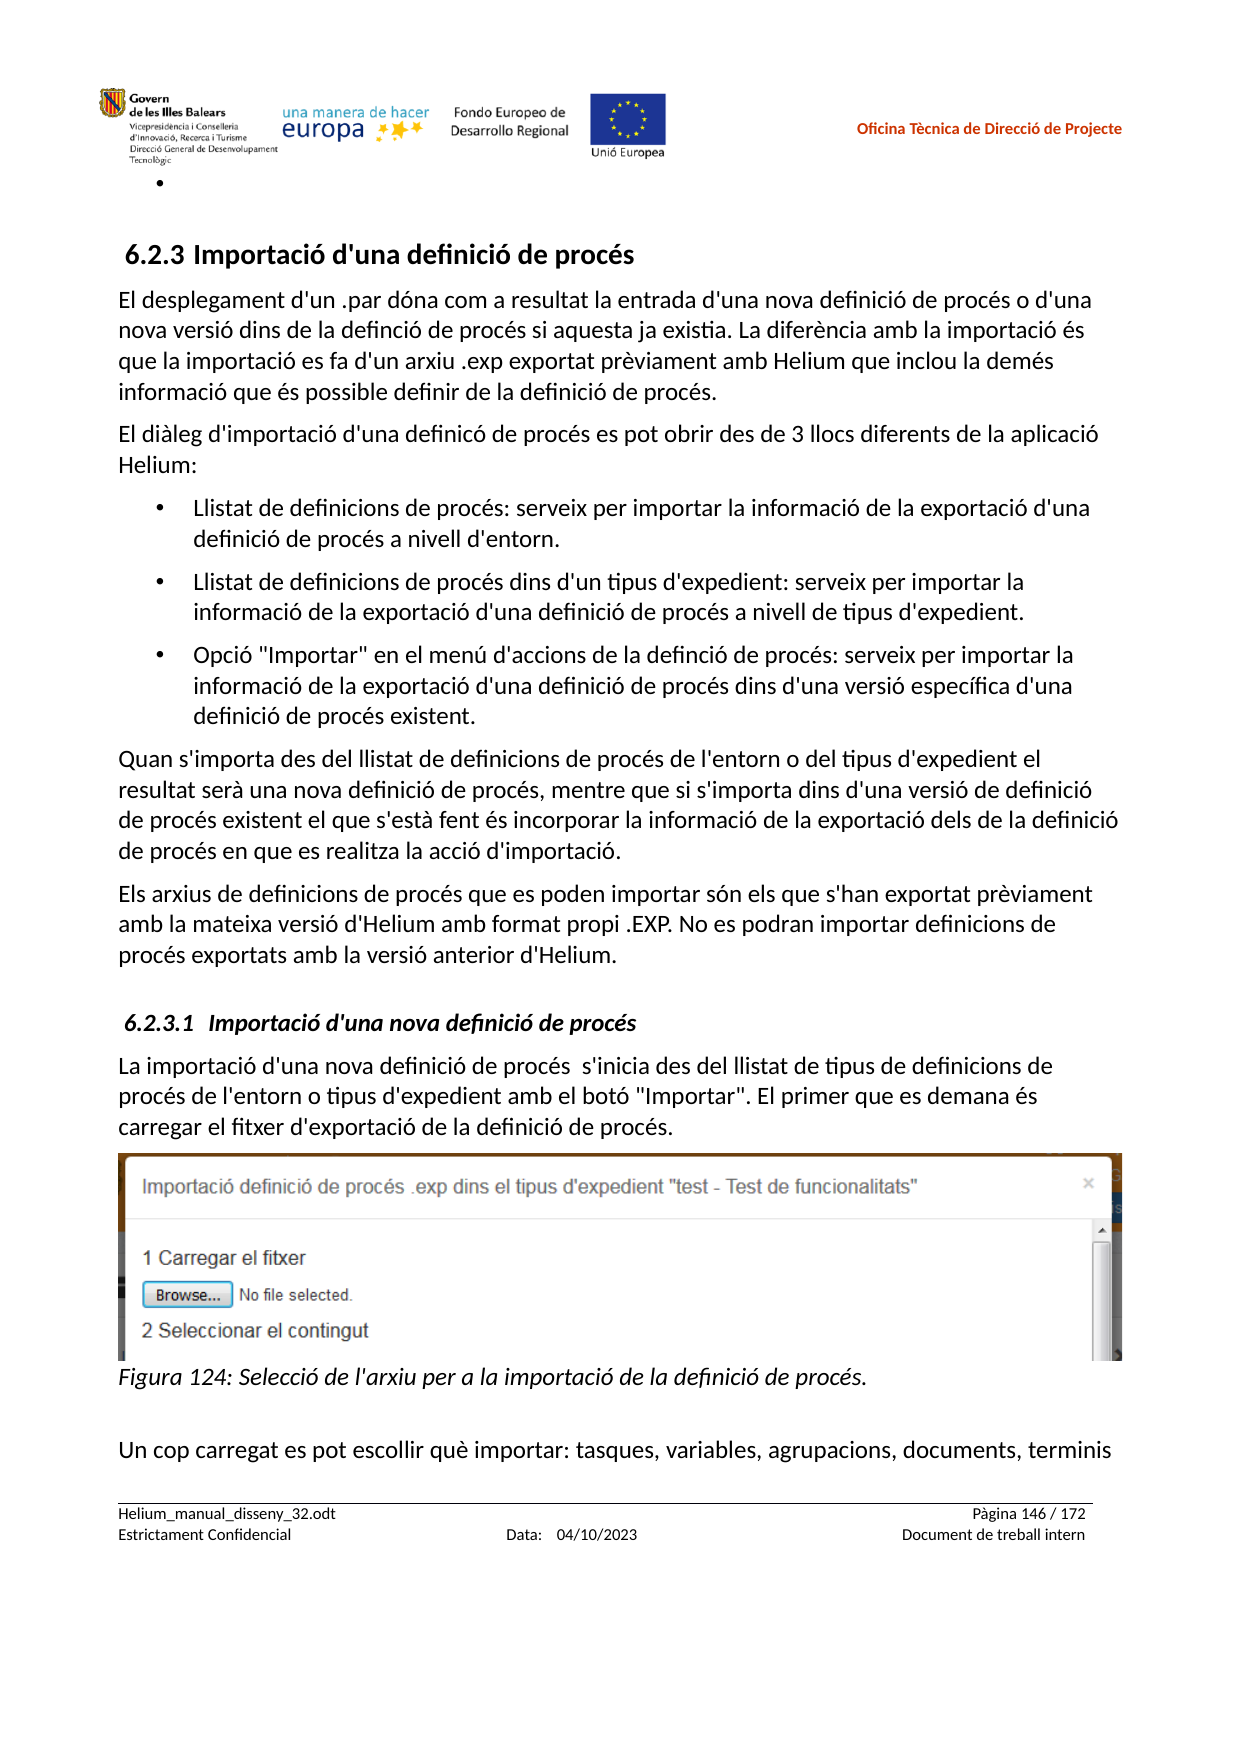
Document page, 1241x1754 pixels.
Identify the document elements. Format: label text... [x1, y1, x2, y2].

text Figura 124: Selecció de l'arxiu per a la importació de la definició de procés. [118, 1361, 1122, 1391]
picture [118, 1153, 1123, 1361]
text La importació d'una nova definició de procés s'inicia des del llistat de tipus de definicions de procés de l'entorn o tipus d'expedient amb el botó "Importar". El primer que es demana és carregar el fitxer d'exportació de la definició de procés. [118, 1050, 1122, 1141]
list Llistat de definicions de procés: serveix per importar la informació de la exportació d'una definició de procés a nivell d'entorn. [156, 492, 1122, 553]
text Un cop carregat es pot escollir què importar: tasques, variables, agrupacions, documents, terminis [118, 1434, 1122, 1465]
list Llistat de definicions de procés dins d'un tipus d'expedient: serveix per importar la informació de la exportació d'una definició de procés a nivell de tipus d'expedient. [156, 566, 1122, 627]
list Opció "Importar" en el menú d'accions de la definció de procés: serveix per importar la informació de la exportació d'una definició de procés dins d'una versió específica d'una definició de procés existent. [156, 639, 1122, 731]
subtitle Importació d'una nova definició de procés [118, 1007, 1122, 1037]
text Quan s'importa des del llistat de definicions de procés de l'entorn o del tipus d'expedient el resultat serà una nova definició de procés, mentre que si s'importa dins d'una versió de definició de procés existent el que s'està fent és incorporar la informació de la exportació dels de la definició de procés en que es realitza la acció d'importació. [118, 743, 1122, 865]
subtitle Importació d'una definició de procés [118, 236, 1122, 272]
text El desplegament d'un .par dóna com a resultat la entrada d'una nova definició de procés o d'una nova versió dins de la definció de procés si aquesta ja existia. La diferència amb la importació és que la importació es fa d'un arxiu .exp exportat prèviament amb Helium que inclou la demés informació que és possible definir de la definició de procés. [118, 284, 1122, 406]
text El diàleg d'importació d'una definicó de procés es pot obrir des de 3 llocs diferents de la aplicació Helium: [118, 419, 1122, 480]
picture [99, 87, 668, 166]
text Els arxius de definicions de procés que es poden importar són els que s'han exportat prèviament amb la mateixa versió d'Helium amb format propi .EXP. No es podran importar definicions de procés exportats amb la versió anterior d'Helium. [118, 878, 1122, 969]
